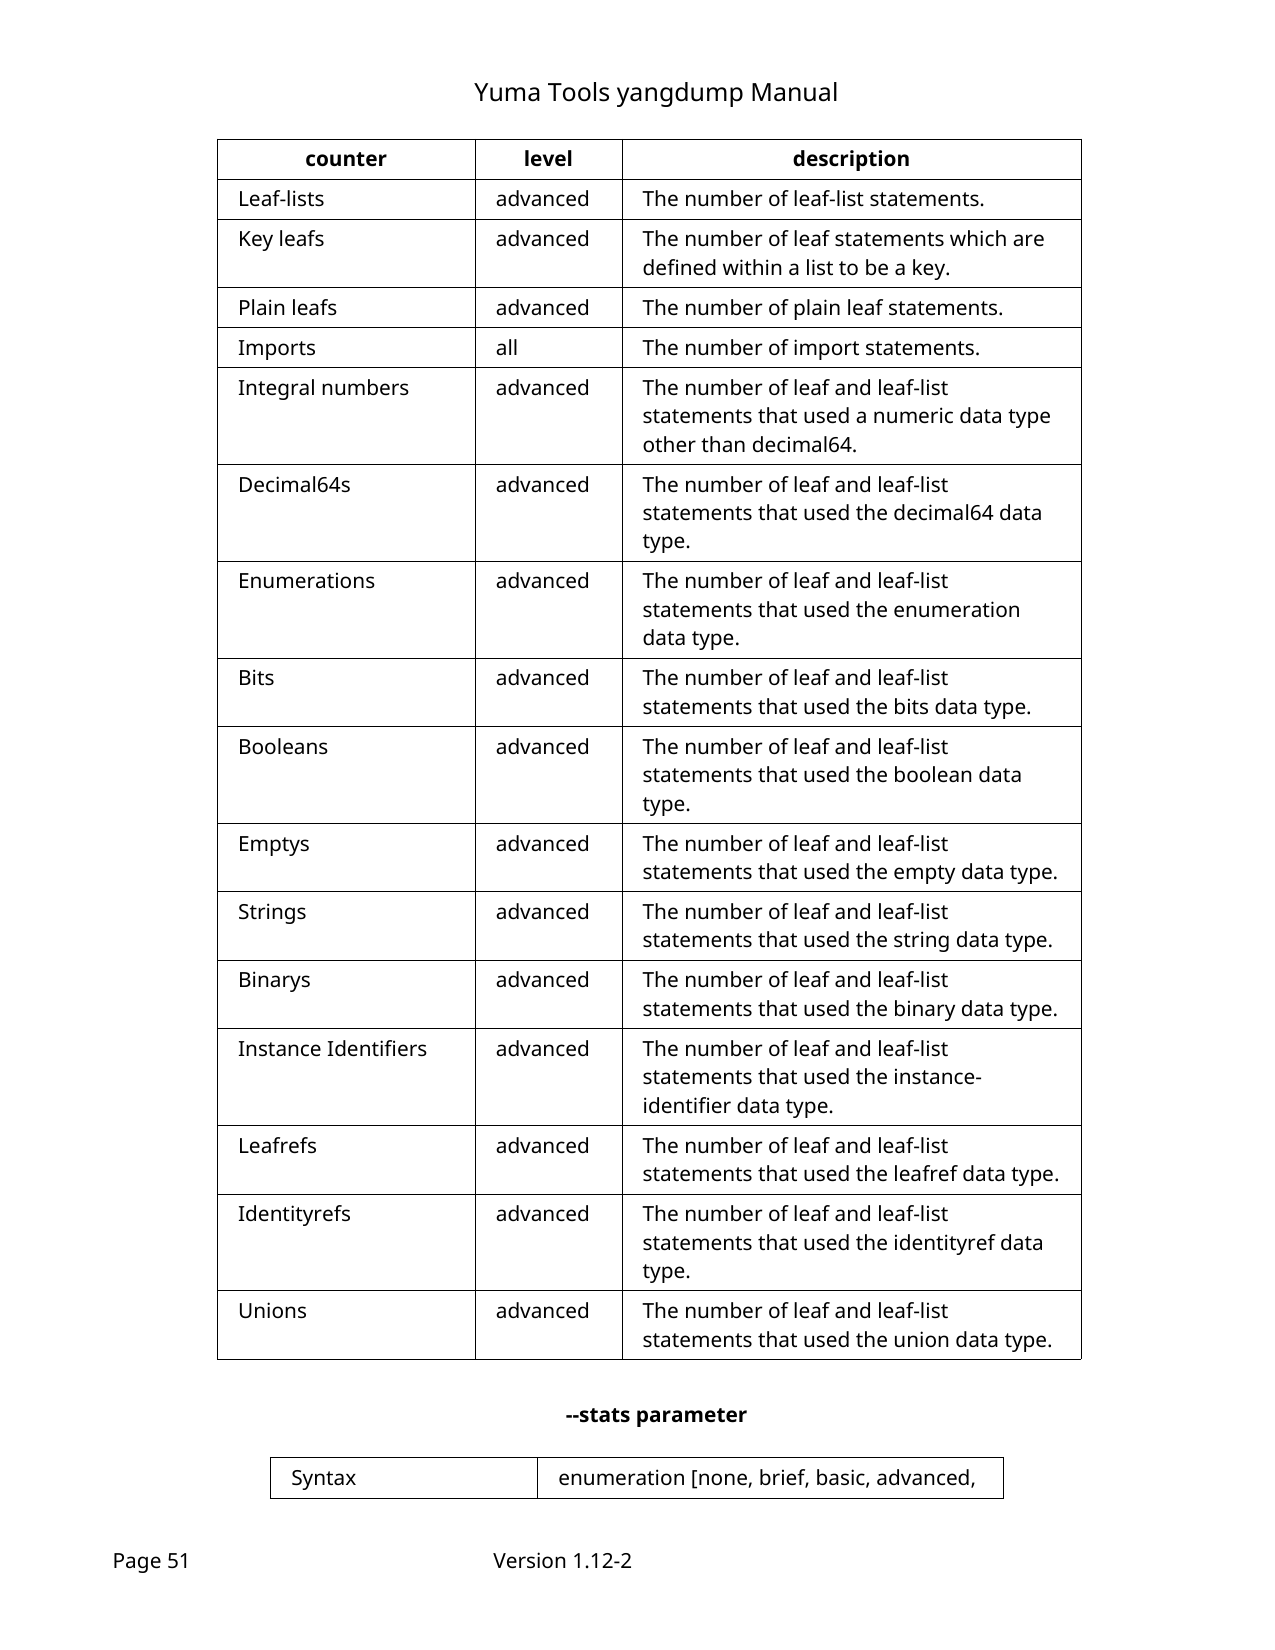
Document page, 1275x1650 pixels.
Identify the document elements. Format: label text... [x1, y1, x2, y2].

table_cell Unions [218, 1291, 475, 1359]
table_cell advanced [476, 368, 622, 464]
table_cell The number of leaf and leaf-list statements that used the boolean data type. [623, 727, 1081, 823]
table_cell The number of leaf and leaf-list statements that used a numeric data type other than decimal64. [623, 368, 1081, 464]
table_cell advanced [476, 288, 622, 327]
table_cell Identityrefs [218, 1195, 475, 1290]
table_cell Leafrefs [218, 1126, 475, 1193]
table_cell The number of import statements. [623, 328, 1081, 367]
table_header enumeration [none, brief, basic, advanced, [538, 1458, 1003, 1498]
table_cell The number of leaf and leaf-list statements that used the empty data type. [623, 824, 1081, 891]
table_header Syntax [271, 1458, 537, 1498]
table_cell The number of leaf and leaf-list statements that used the leafref data type. [623, 1126, 1081, 1193]
table_cell Strings [218, 892, 475, 960]
table_cell The number of leaf-list statements. [623, 180, 1081, 218]
table_cell advanced [476, 465, 622, 561]
table_cell advanced [476, 727, 622, 823]
table_cell advanced [476, 1029, 622, 1125]
table_cell Imports [218, 328, 475, 367]
table_cell The number of leaf and leaf-list statements that used the binary data type. [623, 961, 1081, 1028]
table_cell advanced [476, 1126, 622, 1193]
table_cell The number of leaf and leaf-list statements that used the enumeration data type. [623, 562, 1081, 658]
table_header level [476, 140, 622, 178]
table_header counter [218, 140, 475, 178]
table_cell Booleans [218, 727, 475, 823]
table_cell Emptys [218, 824, 475, 891]
table_cell advanced [476, 659, 622, 726]
table_cell The number of leaf and leaf-list statements that used the union data type. [623, 1291, 1081, 1359]
table_cell Plain leafs [218, 288, 475, 327]
table_cell advanced [476, 220, 622, 287]
table_cell advanced [476, 892, 622, 960]
table_cell advanced [476, 1291, 622, 1359]
table_cell Enumerations [218, 562, 475, 658]
table_cell The number of leaf and leaf-list statements that used the bits data type. [623, 659, 1081, 726]
table_cell Binarys [218, 961, 475, 1028]
table_cell advanced [476, 961, 622, 1028]
table_cell Key leafs [218, 220, 475, 287]
table_cell The number of plain leaf statements. [623, 288, 1081, 327]
table_cell advanced [476, 824, 622, 891]
table_cell advanced [476, 1195, 622, 1290]
table_cell Bits [218, 659, 475, 726]
table_cell The number of leaf statements which are defined within a list to be a key. [623, 220, 1081, 287]
table_cell The number of leaf and leaf-list statements that used the decimal64 data type. [623, 465, 1081, 561]
table_cell advanced [476, 562, 622, 658]
table_cell The number of leaf and leaf-list statements that used the instance-identifier data type. [623, 1029, 1081, 1125]
table_cell Integral numbers [218, 368, 475, 464]
table_cell The number of leaf and leaf-list statements that used the identityref data type. [623, 1195, 1081, 1290]
table_cell Decimal64s [218, 465, 475, 561]
table_cell Leaf-lists [218, 180, 475, 218]
table_cell advanced [476, 180, 622, 218]
table_cell The number of leaf and leaf-list statements that used the string data type. [623, 892, 1081, 960]
table_cell all [476, 328, 622, 367]
subtitle --stats parameter [127, 1400, 1185, 1428]
table_header description [623, 140, 1081, 178]
table_cell Instance Identifiers [218, 1029, 475, 1125]
